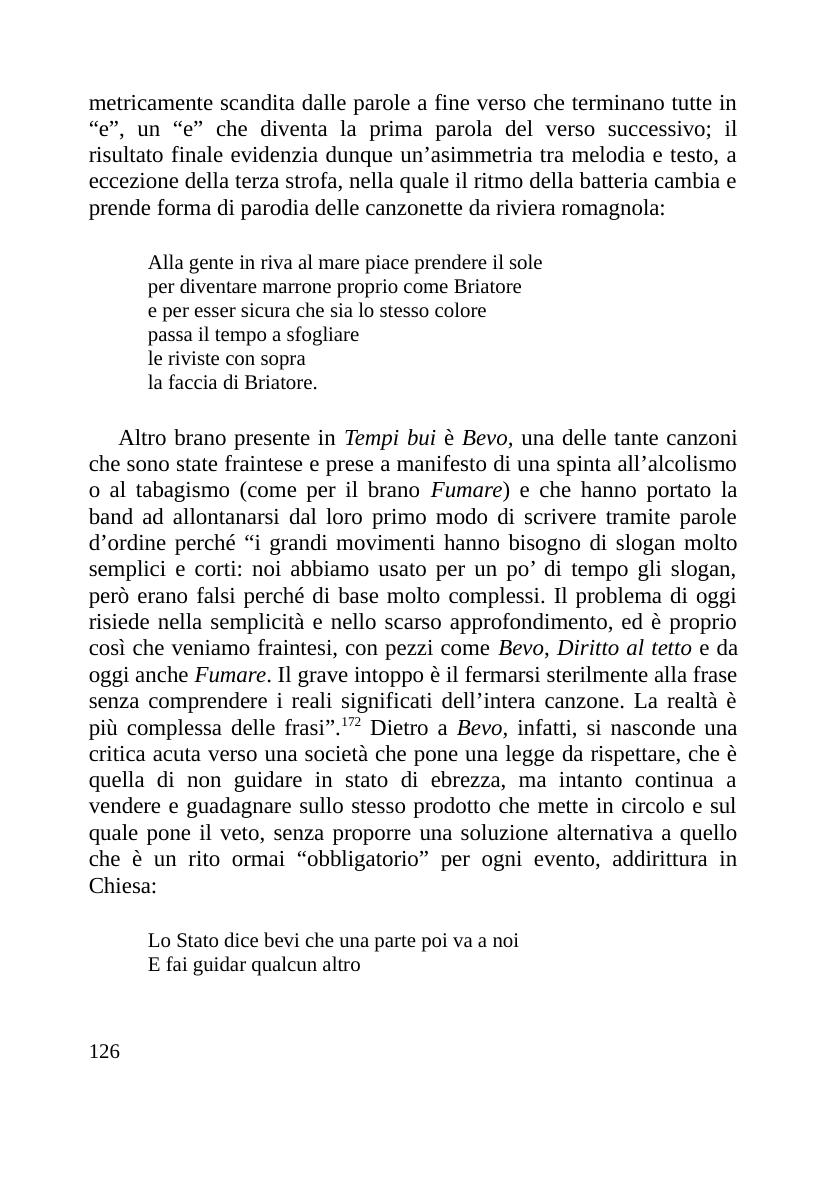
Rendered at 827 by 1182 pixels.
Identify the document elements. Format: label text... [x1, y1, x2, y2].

text metricamente scandita dalle parole a fine verso che terminano tutte in “e”, un “e” che diventa la prima parola del verso successivo; il risultato finale evidenzia dunque un’asimmetria tra melodia e testo, a eccezione della terza strofa, nella quale il ritmo della batteria cambia e prende forma di parodia delle canzonette da riviera romagnola: [88, 88, 738, 220]
text Lo Stato dice bevi che una parte poi va a noi E fai guidar qualcun altro [148, 927, 679, 976]
text Altro brano presente in Tempi bui è Bevo, una delle tante canzoni che sono state fraintese e prese a manifesto di una spinta all’alcolismo o al tabagismo (come per il brano Fumare) e che hanno portato la band ad allontanarsi dal loro primo modo di scrivere tramite parole d’ordine perché “i grandi movimenti hanno bisogno di slogan molto semplici e corti: noi abbiamo usato per un po’ di tempo gli slogan, però erano falsi perché di base molto complessi. Il problema di oggi risiede nella semplicità e nello scarso approfondimento, ed è proprio così che veniamo fraintesi, con pezzi come Bevo, Diritto al tetto e da oggi anche Fumare. Il grave intoppo è il fermarsi sterilmente alla frase senza comprendere i reali significati dell’intera canzone. La realtà è più complessa delle frasi”. Dietro a Bevo, infatti, si nasconde una critica acuta verso una società che pone una legge da rispettare, che è quella di non guidare in stato di ebrezza, ma intanto continua a vendere e guadagnare sullo stesso prodotto che mette in circolo e sul quale pone il veto, senza proporre una soluzione alternativa a quello che è un rito ormai “obbligatorio” per ogni evento, addirittura in Chiesa: [88, 424, 738, 898]
text Alla gente in riva al mare piace prendere il sole per diventare marrone proprio come Briatore e per esser sicura che sia lo stesso colore passa il tempo a sfogliare le riviste con sopra la faccia di Briatore. [148, 250, 679, 394]
